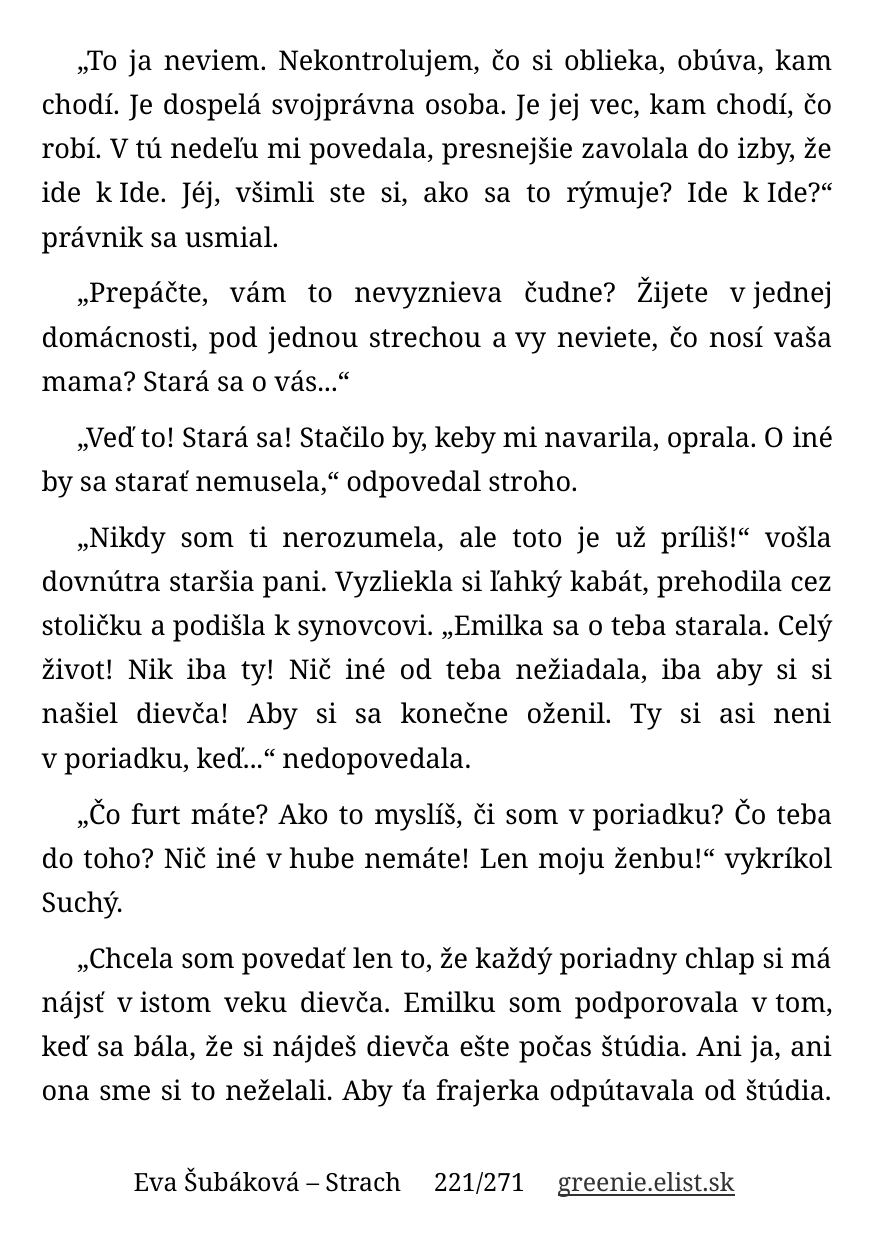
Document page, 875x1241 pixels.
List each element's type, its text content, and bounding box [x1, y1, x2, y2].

text „To ja neviem. Nekontrolujem, čo si oblieka, obúva, kam chodí. Je dospelá svojprávna osoba. Je jej vec, kam chodí, čo robí. V tú nedeľu mi povedala, presnejšie zavolala do izby, že ide k Ide. Jéj, všimli ste si, ako sa to rýmuje? Ide k Ide?“ právnik sa usmial. [41, 41, 833, 255]
text „Nikdy som ti nerozumela, ale toto je už príliš!“ vošla dovnútra staršia pani. Vyzliekla si ľahký kabát, prehodila cez stoličku a podišla k synovcovi. „Emilka sa o teba starala. Celý život! Nik iba ty! Nič iné od teba nežiadala, iba aby si si našiel dievča! Aby si sa konečne oženil. Ty si asi neni v poriadku, keď...“ nedopovedala. [41, 518, 833, 776]
text „Chcela som povedať len to, že každý poriadny chlap si má nájsť v istom veku dievča. Emilku som podporovala v tom, keď sa bála, že si nájdeš dievča ešte počas štúdia. Ani ja, ani ona sme si to neželali. Aby ťa frajerka odpútavala od štúdia. [41, 939, 833, 1109]
text „Čo furt máte? Ako to myslíš, či som v poriadku? Čo teba do toho? Nič iné v hube nemáte! Len moju ženbu!“ vykríkol Suchý. [41, 795, 833, 920]
text „Prepáčte, vám to nevyznieva čudne? Žijete v jednej domácnosti, pod jednou strechou a vy neviete, čo nosí vaša mama? Stará sa o vás...“ [41, 274, 833, 399]
text „Veď to! Stará sa! Stačilo by, keby mi navarila, oprala. O iné by sa starať nemusela,“ odpovedal stroho. [41, 418, 833, 499]
